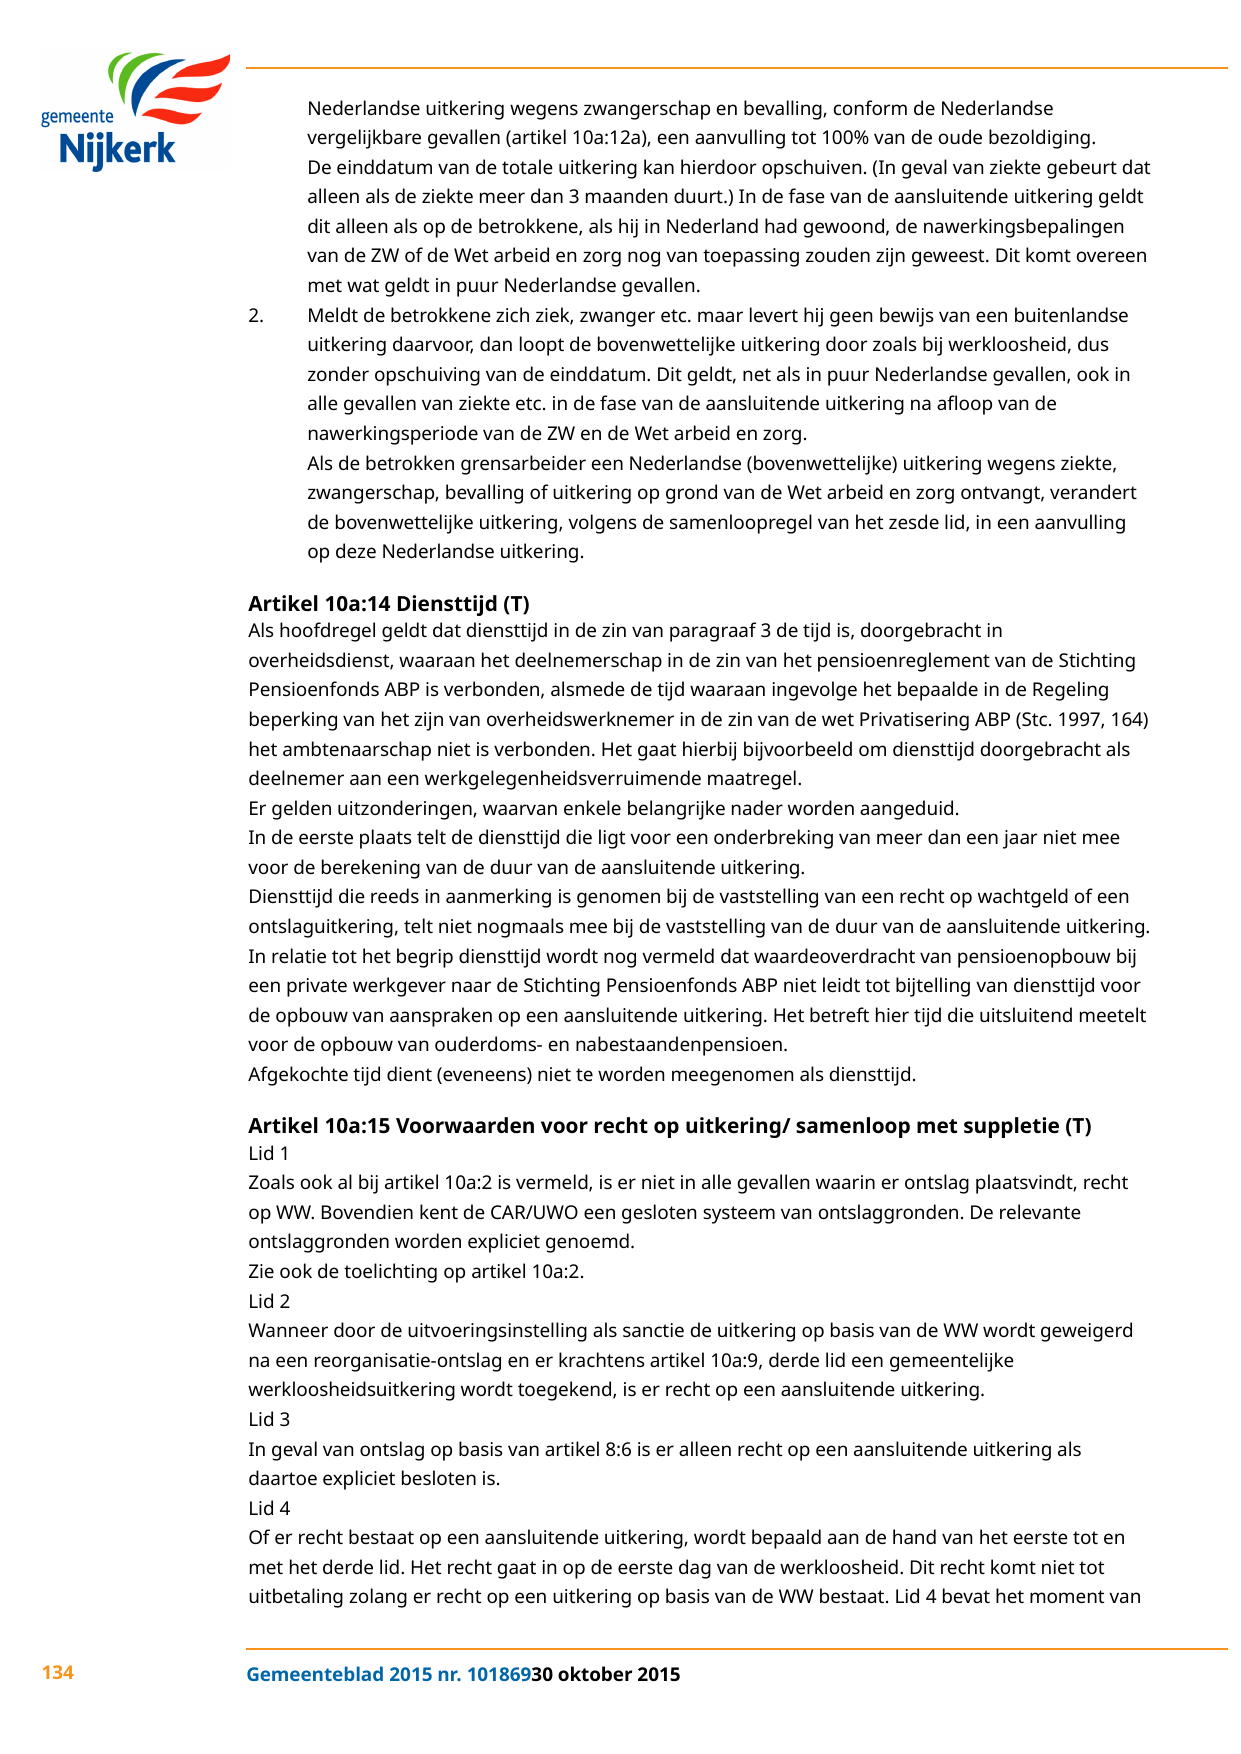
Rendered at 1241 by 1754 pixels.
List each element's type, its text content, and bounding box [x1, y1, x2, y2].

text Of er recht bestaat op een aansluitende uitkering, wordt bepaald aan de hand van het eerste tot en met het derde lid. Het recht gaat in op de eerste dag van de werkloosheid. Dit recht komt niet tot uitbetaling zolang er recht op een uitkering op basis van de WW bestaat. Lid 4 bevat het moment van [248, 1524, 1152, 1609]
text Zoals ook al bij artikel 10a:2 is vermeld, is er niet in alle gevallen waarin er ontslag plaatsvindt, recht op WW. Bovendien kent de CAR/UWO een gesloten systeem van ontslaggronden. De relevante ontslaggronden worden expliciet genoemd. [248, 1169, 1152, 1254]
text Lid 1 [248, 1140, 1152, 1166]
list Als de betrokken grensarbeider een Nederlandse (bovenwettelijke) uitkering wegens ziekte, zwangerschap, bevalling of uitkering op grond van de Wet arbeid en zorg ontvangt, verandert de bovenwettelijke uitkering, volgens de samenloopregel van het zesde lid, in een aanvulling op deze Nederlandse uitkering. [248, 450, 1152, 564]
text In relatie tot het begrip diensttijd wordt nog vermeld dat waardeoverdracht van pensioenopbouw bij een private werkgever naar de Stichting Pensioenfonds ABP niet leidt tot bijtelling van diensttijd voor de opbouw van aanspraken op een aansluitende uitkering. Het betreft hier tijd die uitsluitend meetelt voor de opbouw van ouderdoms- en nabestaandenpensioen. [248, 943, 1152, 1057]
text In de eerste plaats telt de diensttijd die ligt voor een onderbreking van meer dan een jaar niet mee voor de berekening van de duur van de aansluitende uitkering. [248, 824, 1152, 880]
list De einddatum van de totale uitkering kan hierdoor opschuiven. (In geval van ziekte gebeurt dat alleen als de ziekte meer dan 3 maanden duurt.) In de fase van de aansluitende uitkering geldt dit alleen als op de betrokkene, als hij in Nederland had gewoond, de nawerkingsbepalingen van de ZW of de Wet arbeid en zorg nog van toepassing zouden zijn geweest. Dit komt overeen met wat geldt in puur Nederlandse gevallen. [248, 154, 1152, 298]
picture [41, 47, 231, 172]
text Diensttijd die reeds in aanmerking is genomen bij de vaststelling van een recht op wachtgeld of een ontslaguitkering, telt niet nogmaals mee bij de vaststelling van de duur van de aansluitende uitkering. [248, 884, 1152, 939]
text Er gelden uitzonderingen, waarvan enkele belangrijke nader worden aangeduid. [248, 795, 1152, 821]
text Artikel 10a:14 Diensttijd (T) [248, 589, 1152, 617]
text Lid 2 [248, 1288, 1152, 1314]
text Als hoofdregel geldt dat diensttijd in de zin van paragraaf 3 de tijd is, doorgebracht in overheidsdienst, waaraan het deelnemerschap in de zin van het pensioenreglement van de Stichting Pensioenfonds ABP is verbonden, alsmede de tijd waaraan ingevolge het bepaalde in de Regeling beperking van het zijn van overheidswerknemer in de zin van de wet Privatisering ABP (Stc. 1997, 164) het ambtenaarschap niet is verbonden. Het gaat hierbij bijvoorbeeld om diensttijd doorgebracht als deelnemer aan een werkgelegenheidsverruimende maatregel. [248, 617, 1152, 791]
list Nederlandse uitkering wegens zwangerschap en bevalling, conform de Nederlandse vergelijkbare gevallen (artikel 10a:12a), een aanvulling tot 100% van de oude bezoldiging. [248, 95, 1152, 150]
text Afgekochte tijd dient (eveneens) niet te worden meegenomen als diensttijd. [248, 1061, 1152, 1087]
text Artikel 10a:15 Voorwaarden voor recht op uitkering/ samenloop met suppletie (T) [248, 1112, 1152, 1140]
text Zie ook de toelichting op artikel 10a:2. [248, 1258, 1152, 1284]
text Wanneer door de uitvoeringsinstelling als sanctie de uitkering op basis van de WW wordt geweigerd na een reorganisatie-ontslag en er krachtens artikel 10a:9, derde lid een gemeentelijke werkloosheidsuitkering wordt toegekend, is er recht op een aansluitende uitkering. [248, 1317, 1152, 1402]
text Lid 3 [248, 1406, 1152, 1432]
list Meldt de betrokkene zich ziek, zwanger etc. maar levert hij geen bewijs van een buitenlandse uitkering daarvoor, dan loopt de bovenwettelijke uitkering door zoals bij werkloosheid, dus zonder opschuiving van de einddatum. Dit geldt, net als in puur Nederlandse gevallen, ook in alle gevallen van ziekte etc. in de fase van de aansluitende uitkering na afloop van de nawerkingsperiode van de ZW en de Wet arbeid en zorg. [248, 302, 1152, 446]
text In geval van ontslag op basis van artikel 8:6 is er alleen recht op een aansluitende uitkering als daartoe expliciet besloten is. [248, 1436, 1152, 1491]
text Lid 4 [248, 1495, 1152, 1521]
